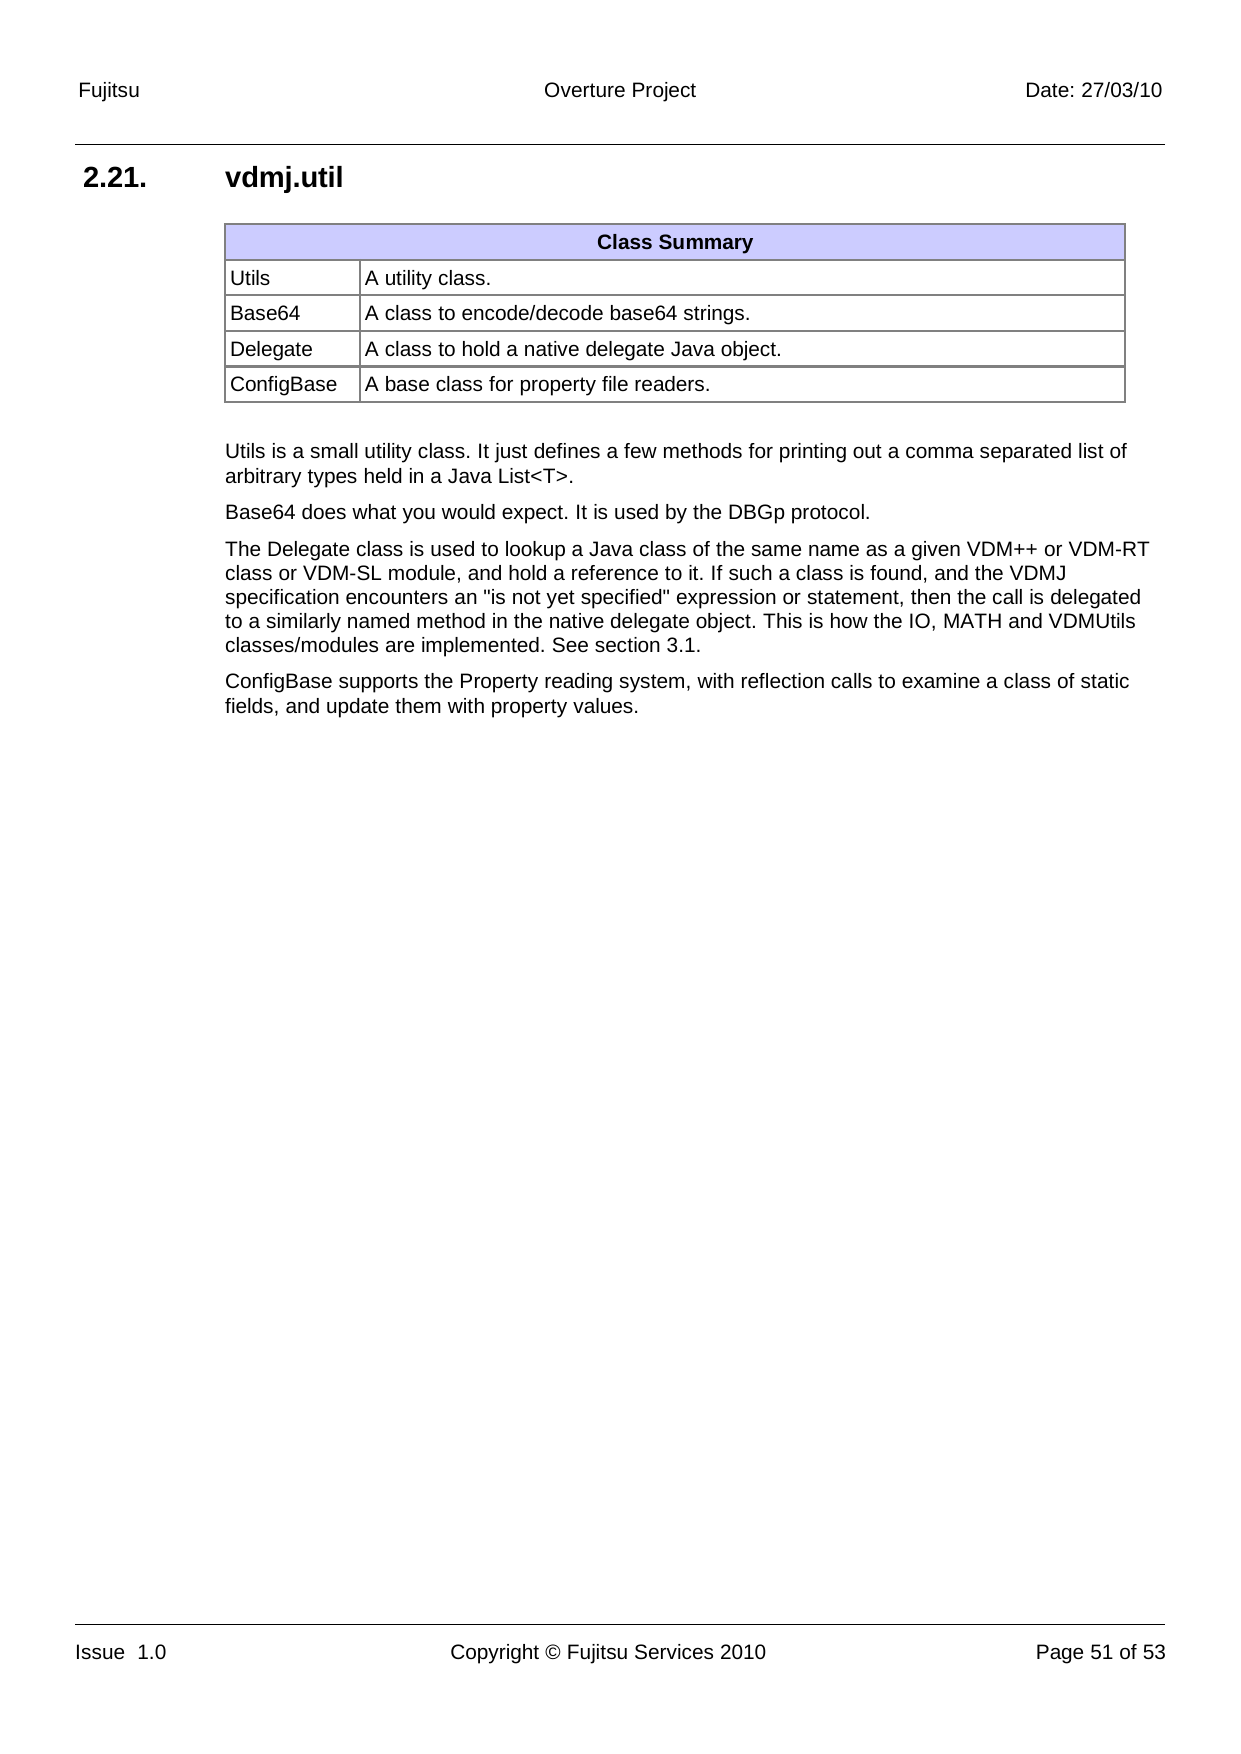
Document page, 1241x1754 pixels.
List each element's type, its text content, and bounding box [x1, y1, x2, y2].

table_header Class Summary [226, 225, 1124, 259]
table_cell ConfigBase [226, 368, 359, 401]
text Base64 does what you would expect. It is used by the DBGp protocol. [225, 500, 1165, 524]
text Utils is a small utility class. It just defines a few methods for printing out a comma separated list of arbitrary types held in a Java List<T>. [225, 439, 1165, 488]
table_cell A class to hold a native delegate Java object. [361, 332, 1124, 365]
table_cell A base class for property file readers. [361, 368, 1124, 401]
text ConfigBase supports the Property reading system, with reflection calls to examine a class of static fields, and update them with property values. [225, 669, 1165, 718]
table_cell Delegate [226, 332, 359, 365]
text The Delegate class is used to lookup a Java class of the same name as a given VDM++ or VDM-RT class or VDM-SL module, and hold a reference to it. If such a class is found, and the VDMJ specification encounters an "is not yet specified" expression or statement, then the call is delegated to a similarly named method in the native delegate object. This is how the IO, MATH and VDMUtils classes/modules are implemented. See section 3.1. [225, 537, 1165, 657]
table_cell Utils [226, 261, 359, 294]
table_cell A class to encode/decode base64 strings. [361, 296, 1124, 330]
subtitle vdmj.util [75, 160, 1165, 193]
table_cell A utility class. [361, 261, 1124, 294]
table_cell Base64 [226, 296, 359, 330]
